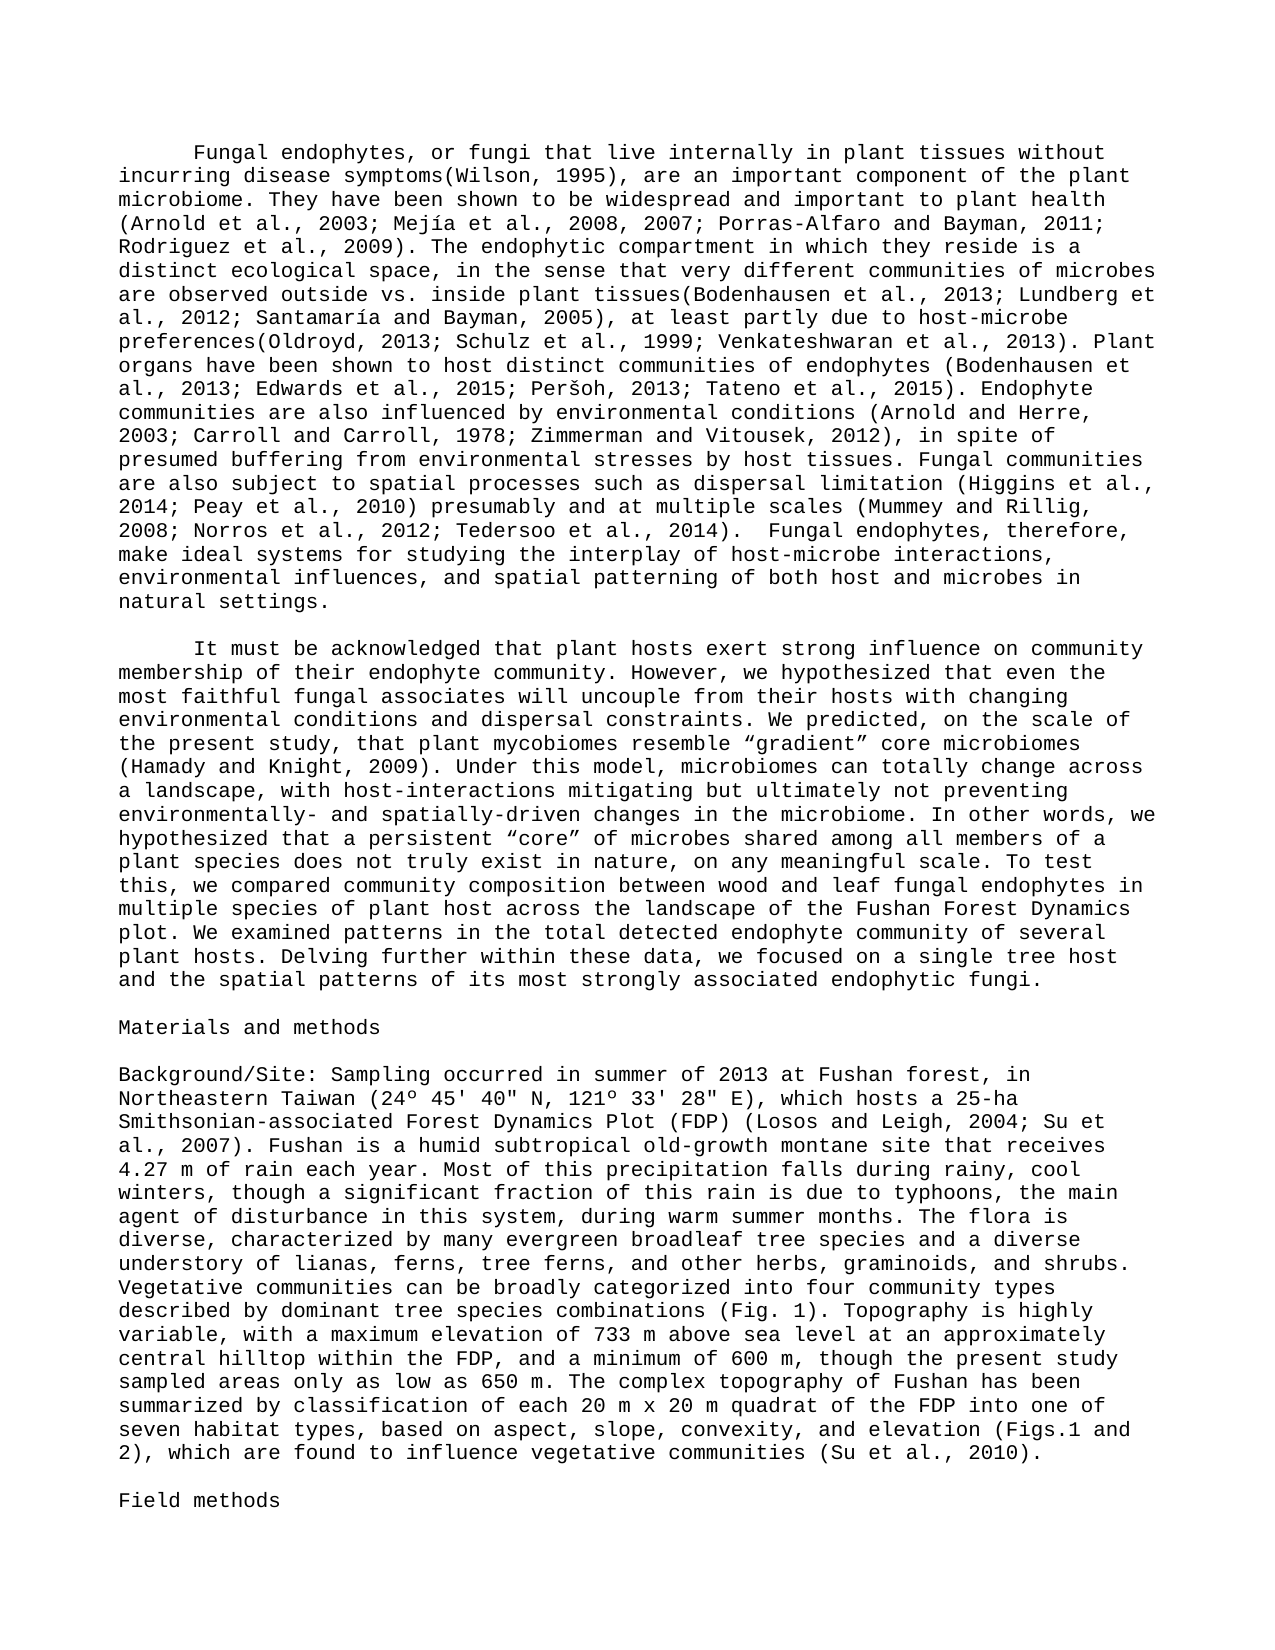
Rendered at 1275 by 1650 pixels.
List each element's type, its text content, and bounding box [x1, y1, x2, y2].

text It must be acknowledged that plant hosts exert strong influence on community membership of their endophyte community. However, we hypothesized that even the most faithful fungal associates will uncouple from their hosts with changing environmental conditions and dispersal constraints. We predicted, on the scale of the present study, that plant mycobiomes resemble “gradient” core microbiomes (Hamady and Knight, 2009). Under this model, microbiomes can totally change across a landscape, with host-interactions mitigating but ultimately not preventing environmentally- and spatially-driven changes in the microbiome. In other words, we hypothesized that a persistent “core” of microbes shared among all members of a plant species does not truly exist in nature, on any meaningful scale. To test this, we compared community composition between wood and leaf fungal endophytes in multiple species of plant host across the landscape of the Fushan Forest Dynamics plot. We examined patterns in the total detected endophyte community of several plant hosts. Delving further within these data, we focused on a single tree host and the spatial patterns of its most strongly associated endophytic fungi. [118, 638, 1157, 993]
text Materials and methods [118, 1017, 1157, 1040]
text Field methods [118, 1489, 1157, 1513]
text Background/Site: Sampling occurred in summer of 2013 at Fushan forest, in Northeastern Taiwan (24º 45' 40" N, 121º 33' 28" E), which hosts a 25-ha Smithsonian-associated Forest Dynamics Plot (FDP) (Losos and Leigh, 2004; Su et al., 2007). Fushan is a humid subtropical old-growth montane site that receives 4.27 m of rain each year. Most of this precipitation falls during rainy, cool winters, though a significant fraction of this rain is due to typhoons, the main agent of disturbance in this system, during warm summer months. The flora is diverse, characterized by many evergreen broadleaf tree species and a diverse understory of lianas, ferns, tree ferns, and other herbs, graminoids, and shrubs. Vegetative communities can be broadly categorized into four community types described by dominant tree species combinations (Fig. 1). Topography is highly variable, with a maximum elevation of 733 m above sea level at an approximately central hilltop within the FDP, and a minimum of 600 m, though the present study sampled areas only as low as 650 m. The complex topography of Fushan has been summarized by classification of each 20 m x 20 m quadrat of the FDP into one of seven habitat types, based on aspect, slope, convexity, and elevation (Figs.1 and 2), which are found to influence vegetative communities (Su et al., 2010). [118, 1064, 1157, 1466]
text Fungal endophytes, or fungi that live internally in plant tissues without incurring disease symptoms(Wilson, 1995), are an important component of the plant microbiome. They have been shown to be widespread and important to plant health (Arnold et al., 2003; Mejía et al., 2008, 2007; Porras-Alfaro and Bayman, 2011; Rodriguez et al., 2009). The endophytic compartment in which they reside is a distinct ecological space, in the sense that very different communities of microbes are observed outside vs. inside plant tissues(Bodenhausen et al., 2013; Lundberg et al., 2012; Santamaría and Bayman, 2005), at least partly due to host-microbe preferences(Oldroyd, 2013; Schulz et al., 1999; Venkateshwaran et al., 2013). Plant organs have been shown to host distinct communities of endophytes (Bodenhausen et al., 2013; Edwards et al., 2015; Peršoh, 2013; Tateno et al., 2015). Endophyte communities are also influenced by environmental conditions (Arnold and Herre, 2003; Carroll and Carroll, 1978; Zimmerman and Vitousek, 2012), in spite of presumed buffering from environmental stresses by host tissues. Fungal communities are also subject to spatial processes such as dispersal limitation (Higgins et al., 2014; Peay et al., 2010) presumably and at multiple scales (Mummey and Rillig, 2008; Norros et al., 2012; Tedersoo et al., 2014). Fungal endophytes, therefore, make ideal systems for studying the interplay of host-microbe interactions, environmental influences, and spatial patterning of both host and microbes in natural settings. [118, 142, 1157, 615]
